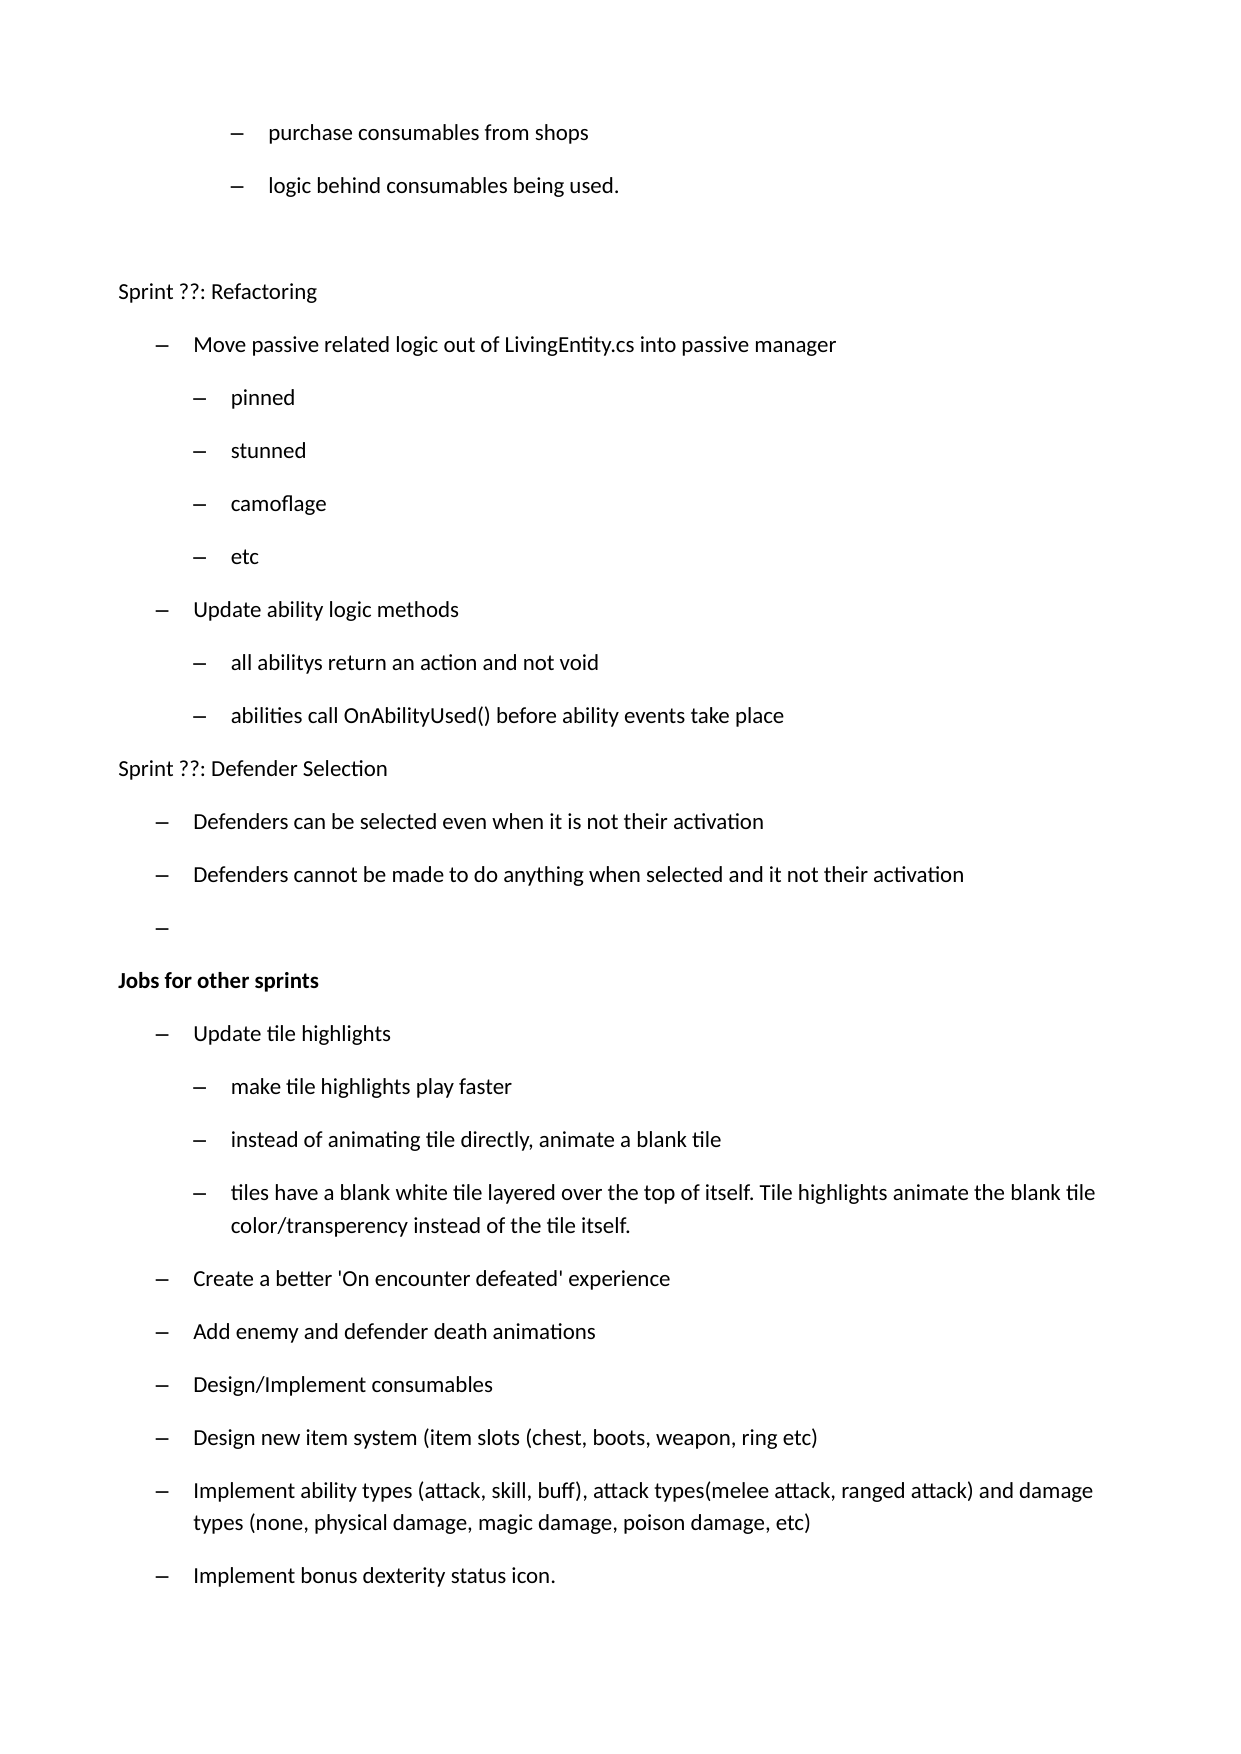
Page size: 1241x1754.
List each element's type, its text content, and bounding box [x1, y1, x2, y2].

list Add enemy and defender death animations [156, 1317, 1122, 1345]
list Create a better 'On encounter defeated' experience [156, 1264, 1122, 1292]
list logic behind consumables being used. [231, 171, 1122, 199]
list Update ability logic methods [156, 595, 1122, 623]
list Move passive related logic out of LivingEntity.cs into passive manager [156, 330, 1122, 358]
list purchase consumables from shops [231, 118, 1122, 146]
list Design/Implement consumables [156, 1370, 1122, 1398]
text Sprint ??: Defender Selection [118, 754, 1122, 782]
list all abilitys return an action and not void [193, 648, 1122, 676]
list camoflage [193, 489, 1122, 517]
list Design new item system (item slots (chest, boots, weapon, ring etc) [156, 1423, 1122, 1451]
list tiles have a blank white tile layered over the top of itself. Tile highlights animate the blank tile color/transperency instead of the tile itself. [193, 1178, 1122, 1239]
list Update tile highlights [156, 1019, 1122, 1047]
list Defenders cannot be made to do anything when selected and it not their activation [156, 860, 1122, 888]
list instead of animating tile directly, animate a blank tile [193, 1126, 1122, 1153]
list Implement bonus dexterity status icon. [156, 1561, 1122, 1589]
text Jobs for other sprints [118, 966, 1122, 994]
list Implement ability types (attack, skill, buff), attack types(melee attack, ranged attack) and damage types (none, physical damage, magic damage, poison damage, etc) [156, 1476, 1122, 1536]
list etc [193, 542, 1122, 570]
list pinned [193, 383, 1122, 411]
text Sprint ??: Refactoring [118, 277, 1122, 305]
list stunned [193, 436, 1122, 464]
list Defenders can be selected even when it is not their activation [156, 807, 1122, 835]
list make tile highlights play faster [193, 1072, 1122, 1101]
list abilities call OnAbilityUsed() before ability events take place [193, 701, 1122, 729]
